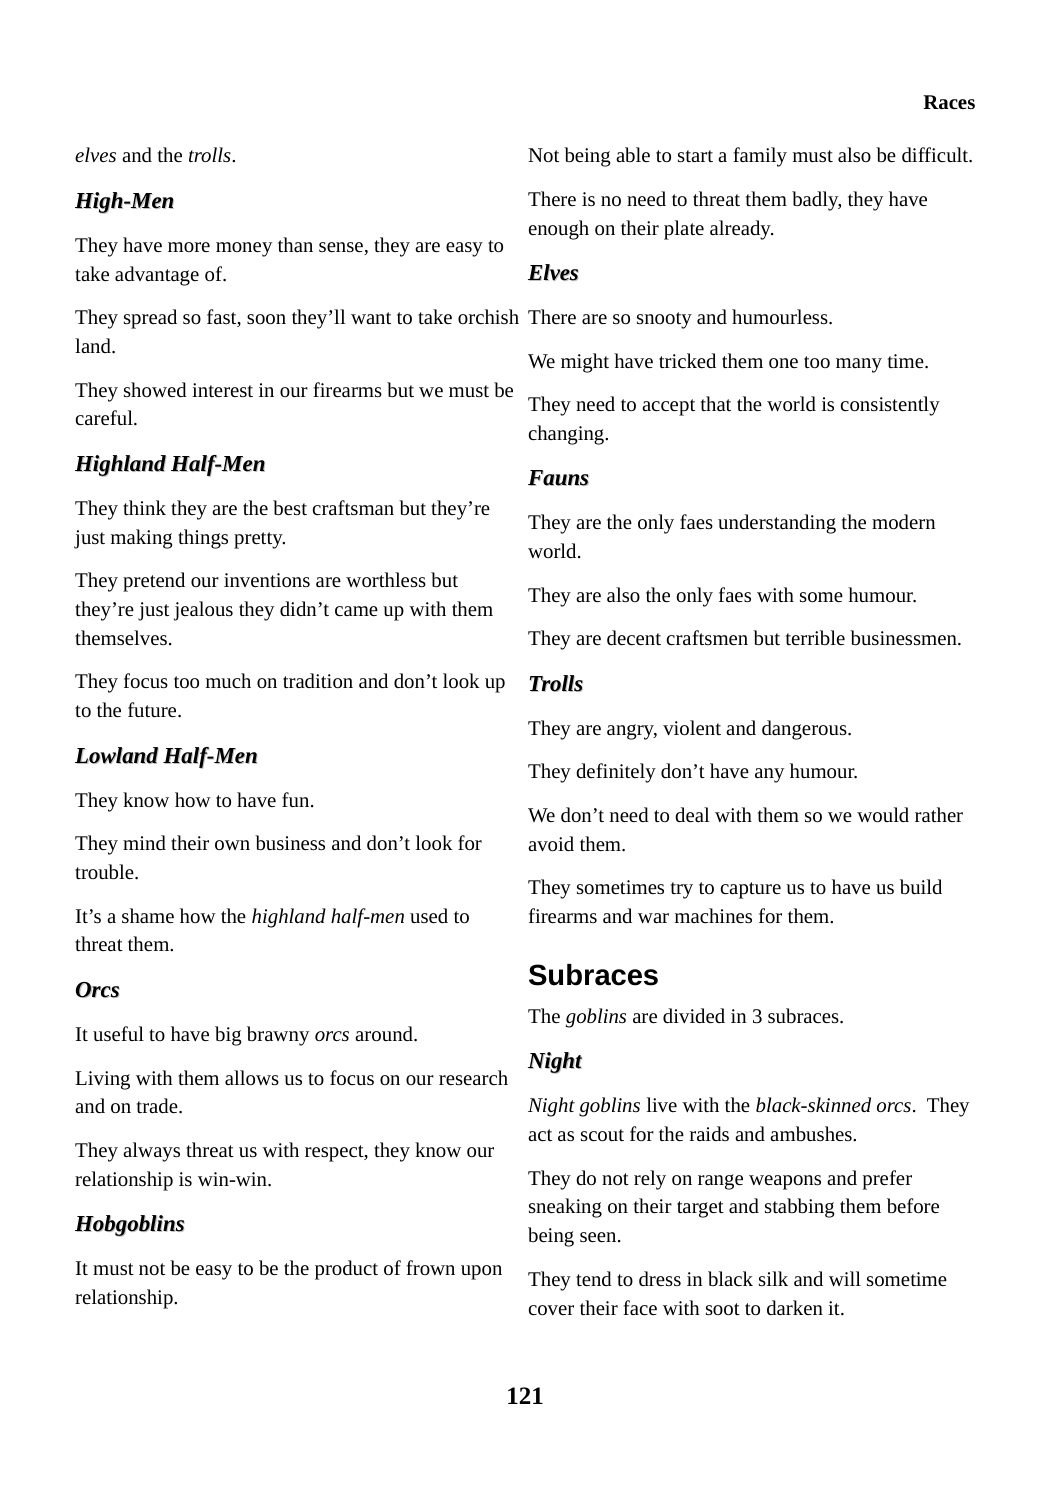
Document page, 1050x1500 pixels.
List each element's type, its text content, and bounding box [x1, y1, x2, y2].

text They are the only faes understanding the modern world. [528, 511, 975, 563]
text elves and the trolls. [75, 143, 522, 167]
text Fauns [528, 464, 975, 491]
text High-Men [75, 187, 522, 213]
text They think they are the best craftsman but they’re just making things pretty. [75, 496, 522, 549]
text They pretend our inventions are worthless but they’re just jealous they didn’t came up with them themselves. [75, 568, 522, 650]
text There are so snooty and humourless. [528, 305, 975, 329]
text They always threat us with respect, they know our relationship is win-win. [75, 1138, 522, 1191]
text Night goblins live with the black-skinned orcs. They act as scout for the raids and ambushes. [528, 1093, 975, 1146]
text Trolls [528, 670, 975, 696]
text They know how to have fun. [75, 788, 522, 812]
text They tend to dress in black silk and will sometime cover their face with soot to darken it. [528, 1267, 975, 1320]
text Highland Half-Men [75, 450, 522, 476]
text They definitely don’t have any humour. [528, 759, 975, 783]
text It’s a shame how the highland half-men used to threat them. [75, 903, 522, 956]
text They do not rely on range weapons and prefer sneaking on their target and stabbing them before being seen. [528, 1166, 975, 1247]
text They are also the only faes with some humour. [528, 583, 975, 607]
text We don’t need to deal with them so we would rather avoid them. [528, 803, 975, 856]
text It must not be easy to be the product of frown upon relationship. [75, 1256, 522, 1309]
text They are decent craftsmen but terrible businessmen. [528, 626, 975, 650]
text The goblins are divided in 3 subraces. [528, 1004, 975, 1028]
text They are angry, violent and dangerous. [528, 716, 975, 740]
text Night [528, 1047, 975, 1073]
text Not being able to start a family must also be difficult. [528, 143, 975, 167]
subtitle Subraces [528, 958, 975, 991]
text We might have tricked them one too many time. [528, 349, 975, 373]
text They mind their own business and don’t look for trouble. [75, 831, 522, 884]
text They spread so fast, soon they’ll want to take orchish land. [75, 305, 522, 358]
text It useful to have big brawny orcs around. [75, 1022, 522, 1046]
text There is no need to threat them badly, they have enough on their plate already. [528, 187, 975, 240]
text Living with them allows us to focus on our research and on trade. [75, 1065, 522, 1118]
text They have more money than sense, they are easy to take advantage of. [75, 233, 522, 286]
text Orcs [75, 976, 522, 1002]
text They showed interest in our firearms but we must be careful. [75, 377, 522, 430]
text Lowland Half-Men [75, 742, 522, 768]
text They need to accept that the world is consistently changing. [528, 392, 975, 445]
text Elves [528, 259, 975, 285]
text Hobgoblins [75, 1210, 522, 1236]
text They sometimes try to capture us to have us build firearms and war machines for them. [528, 875, 975, 928]
text They focus too much on tradition and don’t look up to the future. [75, 669, 522, 722]
